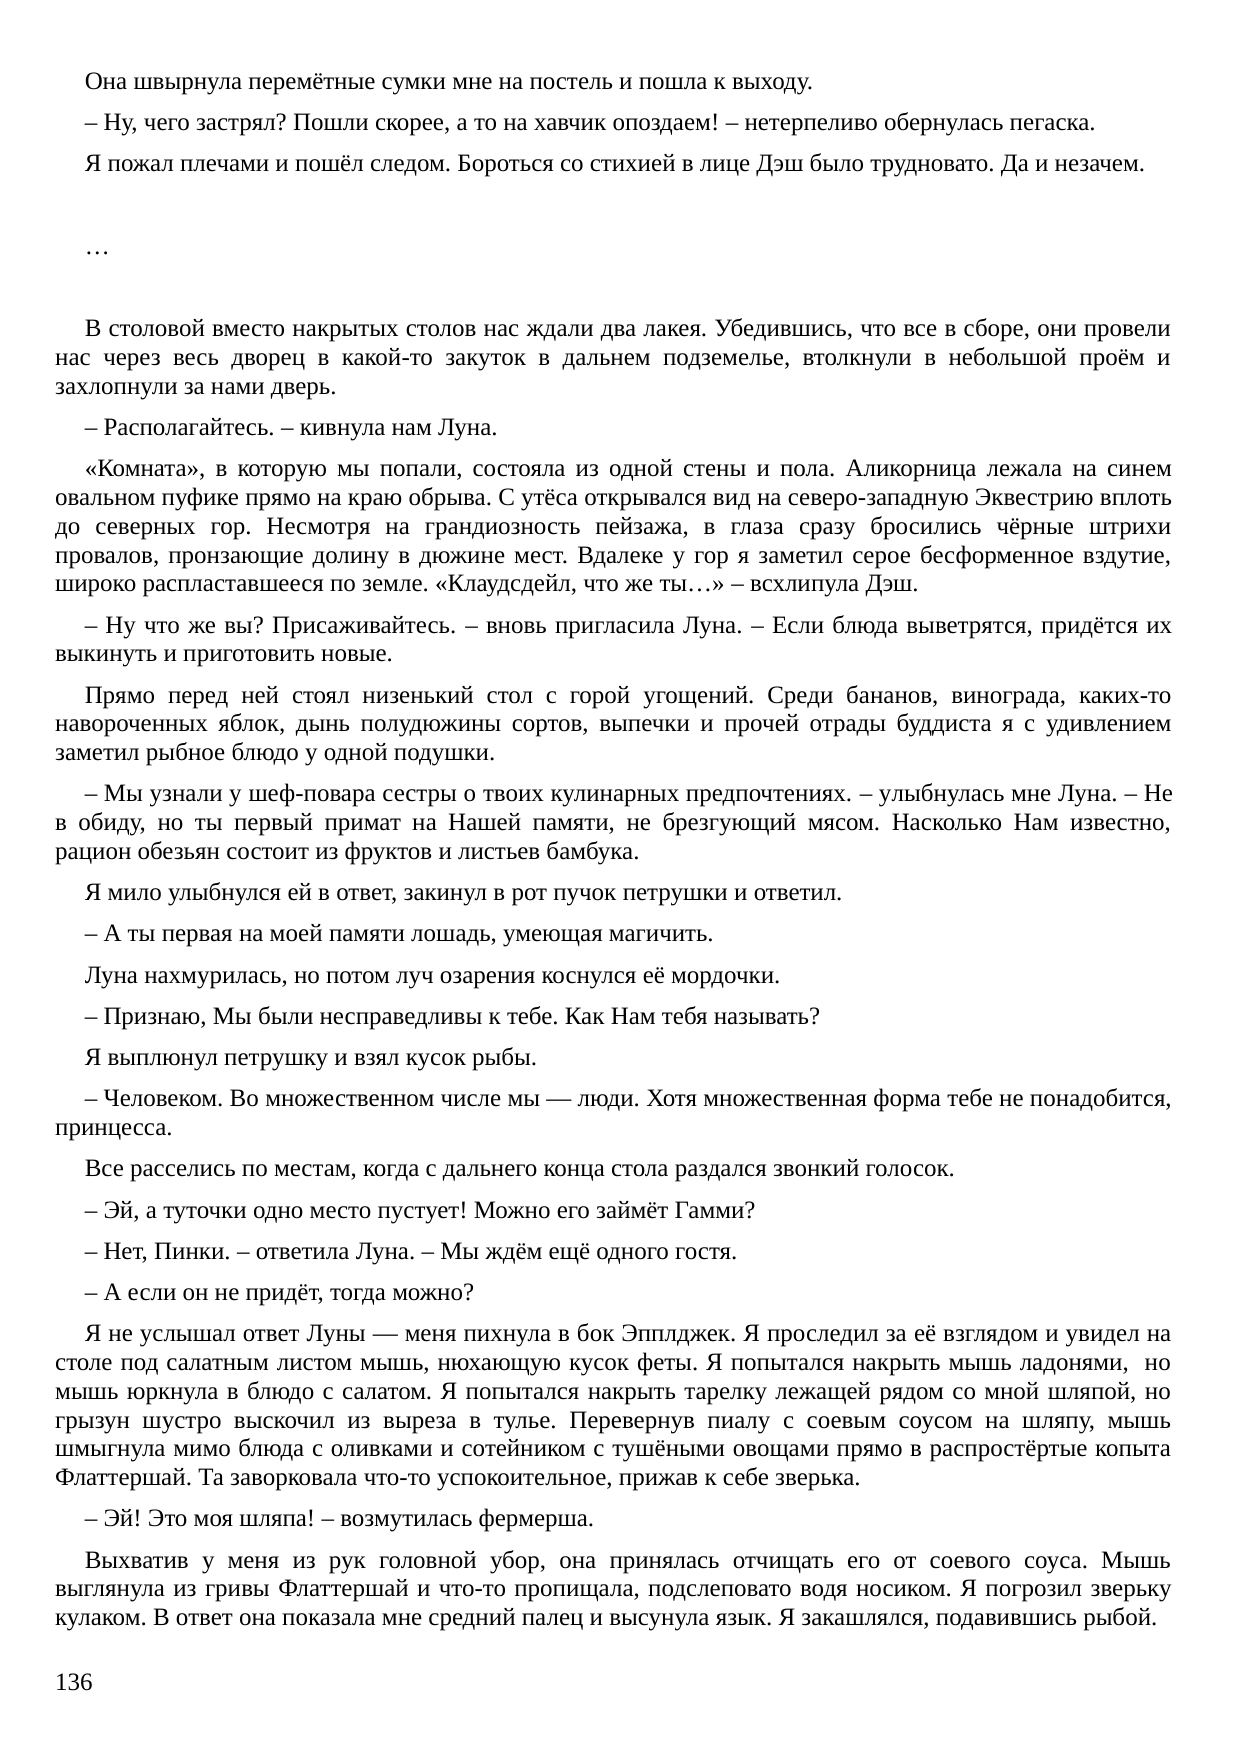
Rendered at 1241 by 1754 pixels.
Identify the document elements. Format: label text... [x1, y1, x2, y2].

text Выхватив у меня из рук головной убор, она принялась отчищать его от соевого соуса. Мышь выглянула из гривы Флаттершай и что-то пропищала, подслеповато водя носиком. Я погрозил зверьку кулаком. В ответ она показала мне средний палец и высунула язык. Я закашлялся, подавившись рыбой. [55, 1545, 1173, 1631]
text – Ну, чего застрял? Пошли скорее, а то на хавчик опоздаем! – нетерпеливо обернулась пегаска. [55, 107, 1173, 136]
text Она швырнула перемётные сумки мне на постель и пошла к выходу. [55, 66, 1173, 95]
text – Эй, а туточки одно место пустует! Можно его займёт Гамми? [55, 1195, 1173, 1223]
text Я мило улыбнулся ей в ответ, закинул в рот пучок петрушки и ответил. [55, 877, 1173, 906]
text – Человеком. Во множественном числе мы — люди. Хотя множественная форма тебе не понадобится, принцесса. [55, 1083, 1173, 1141]
text – Располагайтесь. – кивнула нам Луна. [55, 412, 1173, 441]
text … [55, 231, 1173, 260]
text Все расселись по местам, когда с дальнего конца стола раздался звонкий голосок. [55, 1153, 1173, 1182]
text – Мы узнали у шеф-повара сестры о твоих кулинарных предпочтениях. – улыбнулась мне Луна. – Не в обиду, но ты первый примат на Нашей памяти, не брезгующий мясом. Насколько Нам известно, рацион обезьян состоит из фруктов и листьев бамбука. [55, 778, 1173, 865]
text – Эй! Это моя шляпа! – возмутилась фермерша. [55, 1503, 1173, 1532]
text – А если он не придёт, тогда можно? [55, 1277, 1173, 1306]
text В столовой вместо накрытых столов нас ждали два лакея. Убедившись, что все в сборе, они провели нас через весь дворец в какой-то закуток в дальнем подземелье, втолкнули в небольшой проём и захлопнули за нами дверь. [55, 313, 1173, 400]
text Я не услышал ответ Луны — меня пихнула в бок Эпплджек. Я проследил за её взглядом и увидел на столе под салатным листом мышь, нюхающую кусок феты. Я попытался накрыть мышь ладонями, но мышь юркнула в блюдо с салатом. Я попытался накрыть тарелку лежащей рядом со мной шляпой, но грызун шустро выскочил из выреза в тулье. Перевернув пиалу с соевым соусом на шляпу, мышь шмыгнула мимо блюда с оливками и сотейником с тушёными овощами прямо в распростёртые копыта Флаттершай. Та заворковала что-то успокоительное, прижав к себе зверька. [55, 1318, 1173, 1491]
text Я выплюнул петрушку и взял кусок рыбы. [55, 1042, 1173, 1071]
text Луна нахмурилась, но потом луч озарения коснулся её мордочки. [55, 960, 1173, 988]
text «Комната», в которую мы попали, состояла из одной стены и пола. Аликорница лежала на синем овальном пуфике прямо на краю обрыва. С утёса открывался вид на северо-западную Эквестрию вплоть до северных гор. Несмотря на грандиозность пейзажа, в глаза сразу бросились чёрные штрихи провалов, пронзающие долину в дюжине мест. Вдалеке у гор я заметил серое бесформенное вздутие, широко распластавшееся по земле. «Клаудсдейл, что же ты…» – всхлипула Дэш. [55, 453, 1173, 597]
text – Ну что же вы? Присаживайтесь. – вновь пригласила Луна. – Если блюда выветрятся, придётся их выкинуть и приготовить новые. [55, 610, 1173, 667]
text – Нет, Пинки. – ответила Луна. – Мы ждём ещё одного гостя. [55, 1236, 1173, 1265]
text Прямо перед ней стоял низенький стол с горой угощений. Среди бананов, винограда, каких-то навороченных яблок, дынь полудюжины сортов, выпечки и прочей отрады буддиста я с удивлением заметил рыбное блюдо у одной подушки. [55, 680, 1173, 766]
text – Признаю, Мы были несправедливы к тебе. Как Нам тебя называть? [55, 1001, 1173, 1030]
text Я пожал плечами и пошёл следом. Бороться со стихией в лице Дэш было трудновато. Да и незачем. [55, 148, 1173, 177]
text – А ты первая на моей памяти лошадь, умеющая магичить. [55, 918, 1173, 947]
